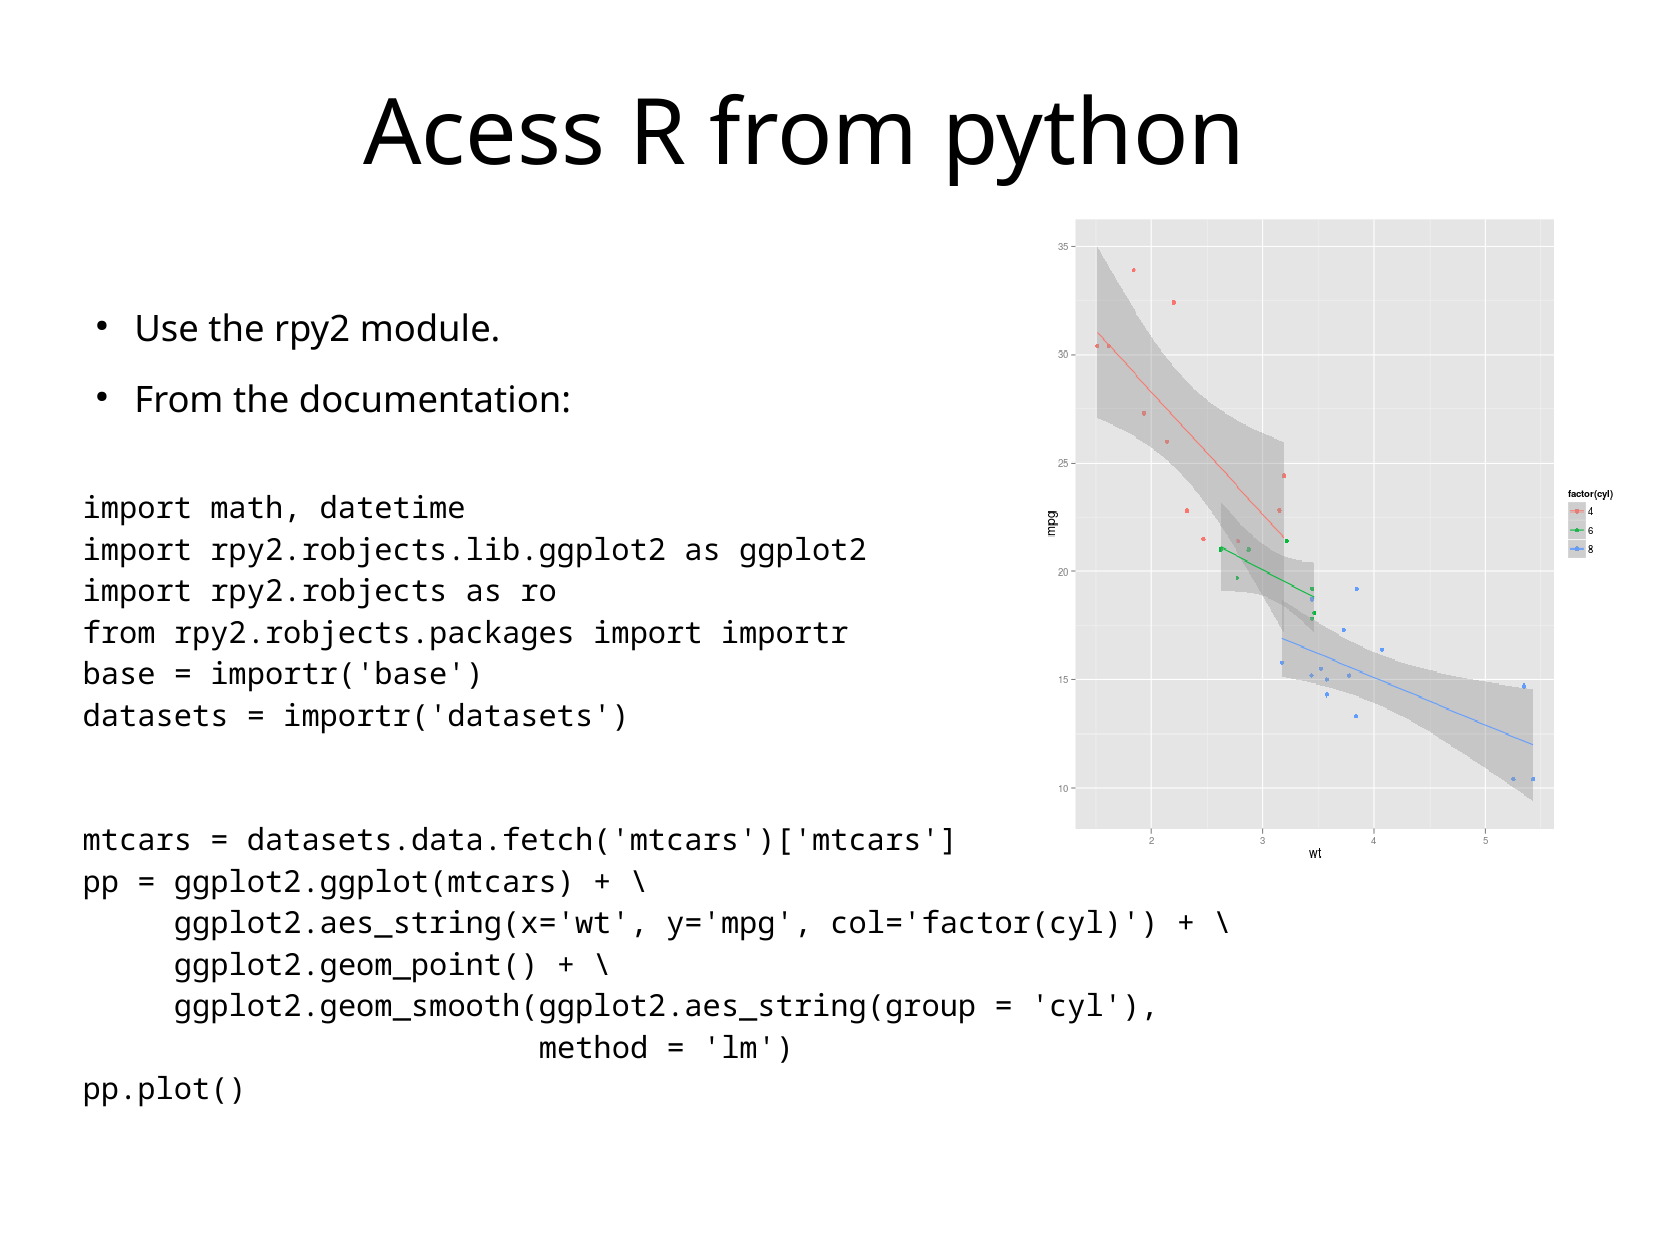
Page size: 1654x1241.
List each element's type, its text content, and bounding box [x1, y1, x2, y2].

list Use the rpy2 module. From the documentation: import math, datetime import rpy2.robjects.lib.ggplot2 as ggplot2 import rpy2.robjects as ro from rpy2.robjects.packages import importr base = importr('base') datasets = importr('datasets') mtcars = datasets.data.fetch('mtcars')['mtcars'] pp = ggplot2.ggplot(mtcars) + \ ggplot2.aes_string(x='wt', y='mpg', col='factor(cyl)') + \ ggplot2.geom_point() + \ ggplot2.geom_smooth(ggplot2.aes_string(group = 'cyl'), method = 'lm') pp.plot() [82, 302, 1336, 1153]
title Acess R from python [79, 25, 1531, 233]
picture [1035, 204, 1641, 871]
